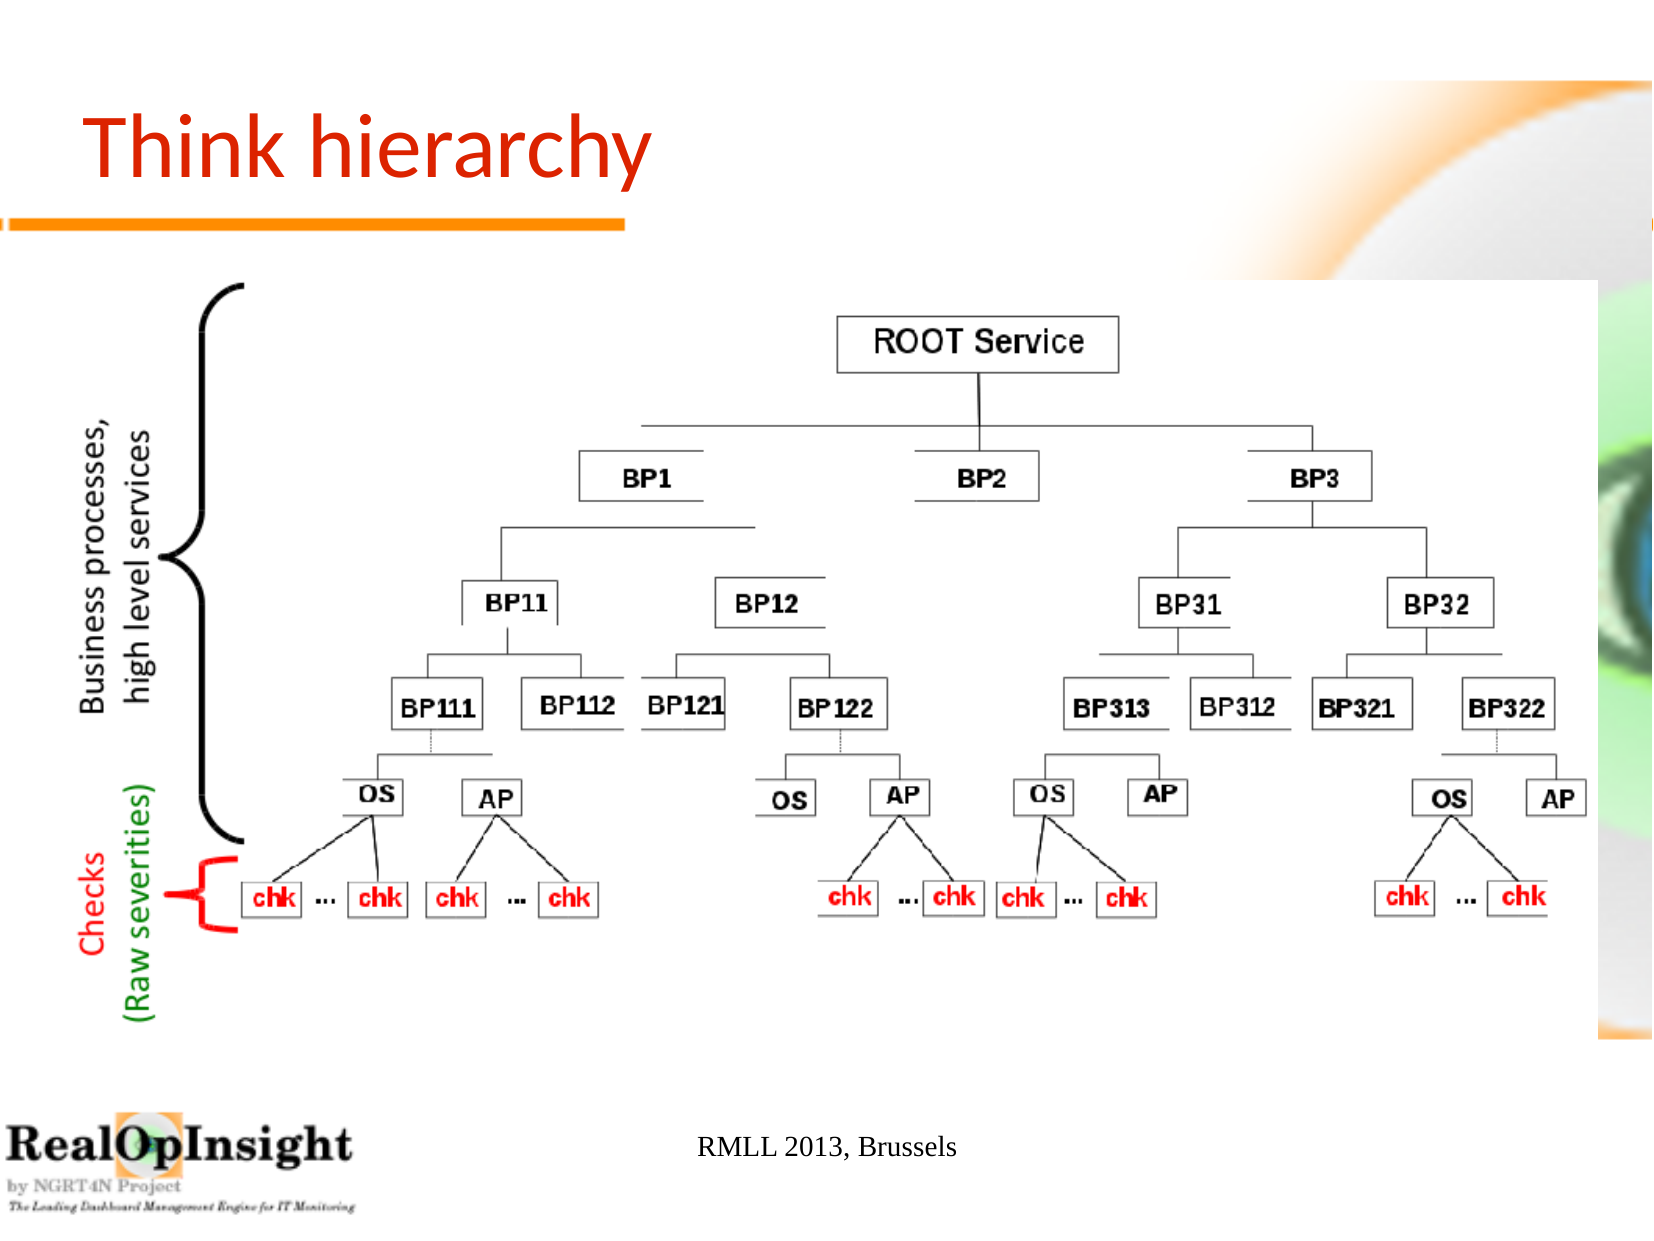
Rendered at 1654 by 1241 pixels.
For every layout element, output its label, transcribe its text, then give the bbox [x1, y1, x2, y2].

picture [0, 0, 1654, 1241]
title Think hierarchy [82, 73, 1547, 237]
